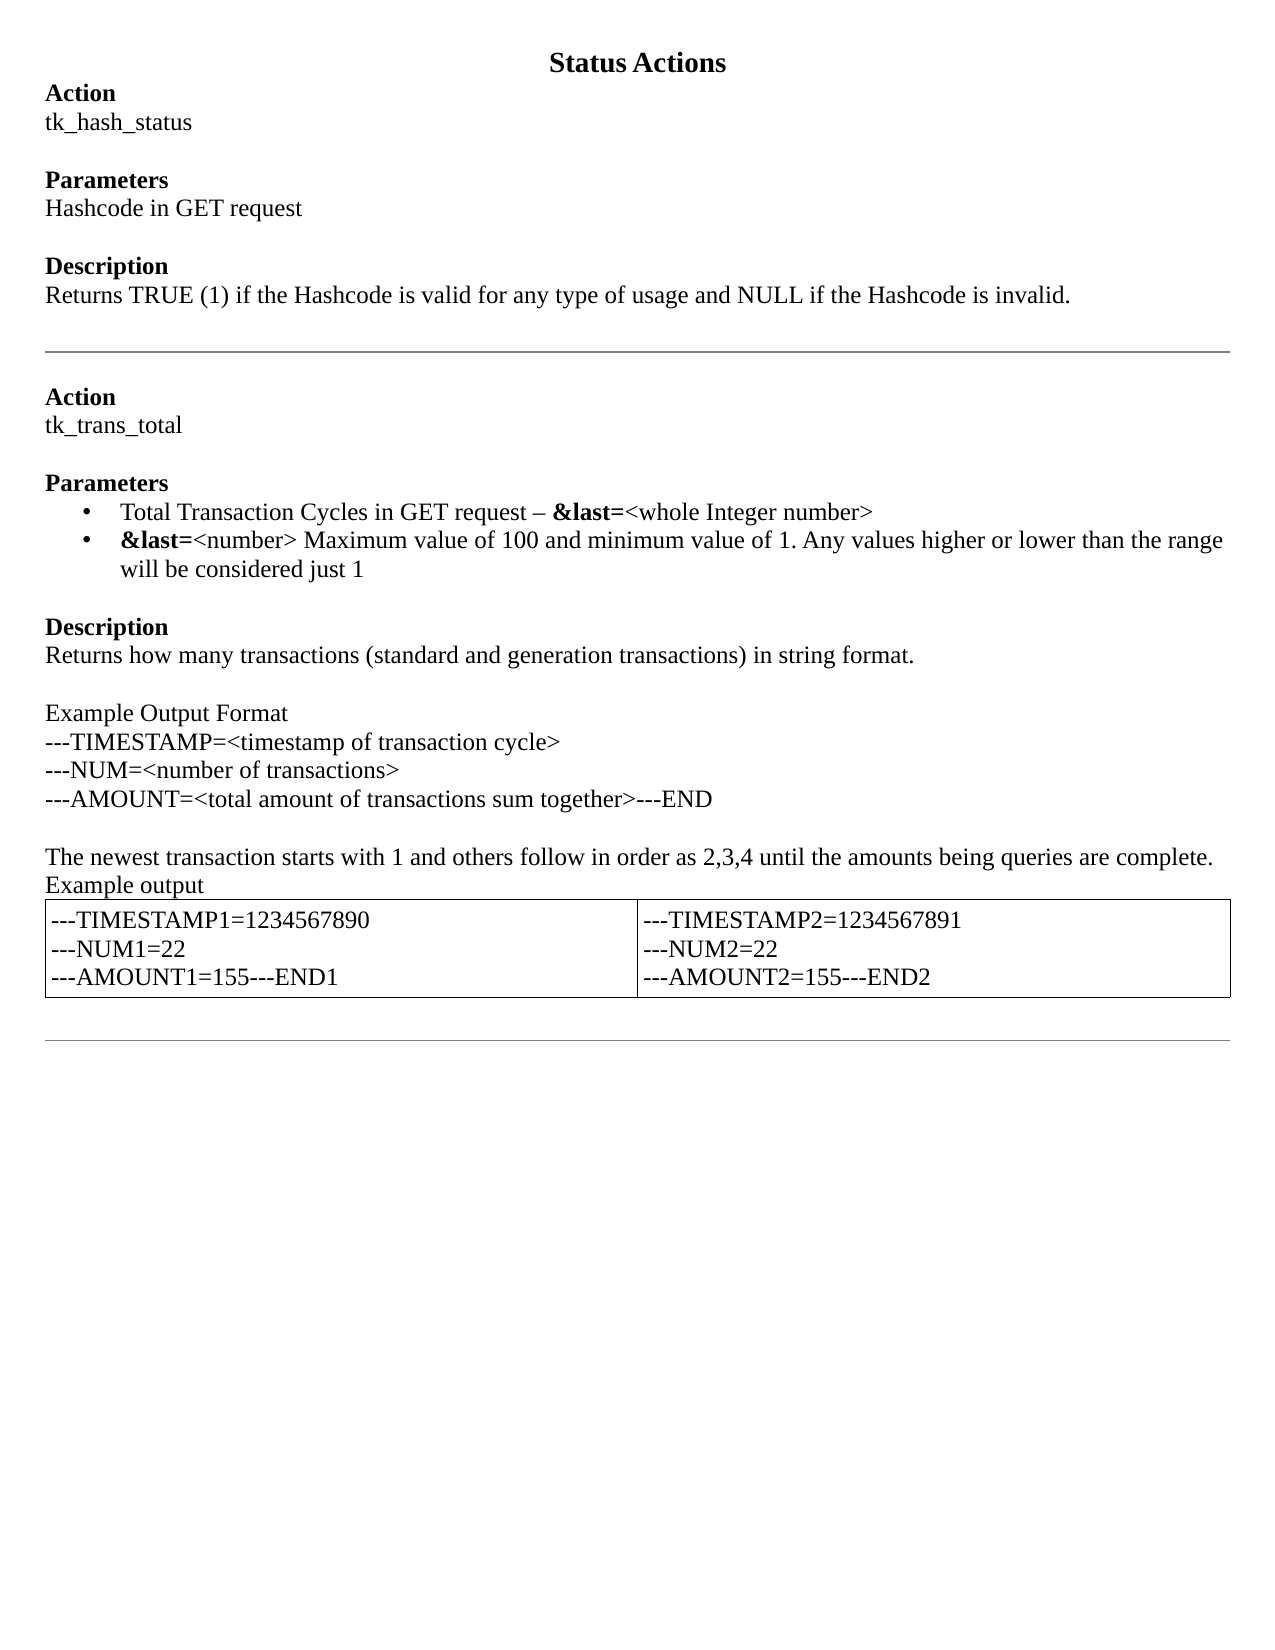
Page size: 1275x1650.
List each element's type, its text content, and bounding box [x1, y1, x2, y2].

text Action [45, 78, 1230, 107]
table_header ---TIMESTAMP2=1234567891 ---NUM2=22 ---AMOUNT2=155---END2 [638, 900, 1230, 997]
text Description [45, 612, 1230, 640]
text Parameters [45, 165, 1230, 193]
text Returns how many transactions (standard and generation transactions) in string format. [45, 640, 1230, 669]
text ---NUM=<number of transactions> [45, 755, 1230, 784]
text Status Actions [45, 45, 1230, 78]
list &last=<number> Maximum value of 100 and minimum value of 1. Any values higher or lower than the range will be considered just 1 [82, 525, 1230, 583]
text ---TIMESTAMP=<timestamp of transaction cycle> [45, 727, 1230, 755]
text ---AMOUNT=<total amount of transactions sum together>---END [45, 784, 1230, 813]
list Total Transaction Cycles in GET request – &last=<whole Integer number> [82, 497, 1230, 525]
text Returns TRUE (1) if the Hashcode is valid for any type of usage and NULL if the Hashcode is invalid. [45, 280, 1230, 308]
text tk_hash_status [45, 107, 1230, 136]
text Description [45, 251, 1230, 280]
text Action [45, 382, 1230, 410]
text Example Output Format [45, 698, 1230, 727]
table_header ---TIMESTAMP1=1234567890 ---NUM1=22 ---AMOUNT1=155---END1 [46, 900, 637, 997]
text Parameters [45, 468, 1230, 497]
text The newest transaction starts with 1 and others follow in order as 2,3,4 until the amounts being queries are complete. [45, 842, 1230, 870]
text tk_trans_total [45, 410, 1230, 439]
text Hashcode in GET request [45, 193, 1230, 222]
text Example output [45, 870, 1230, 899]
